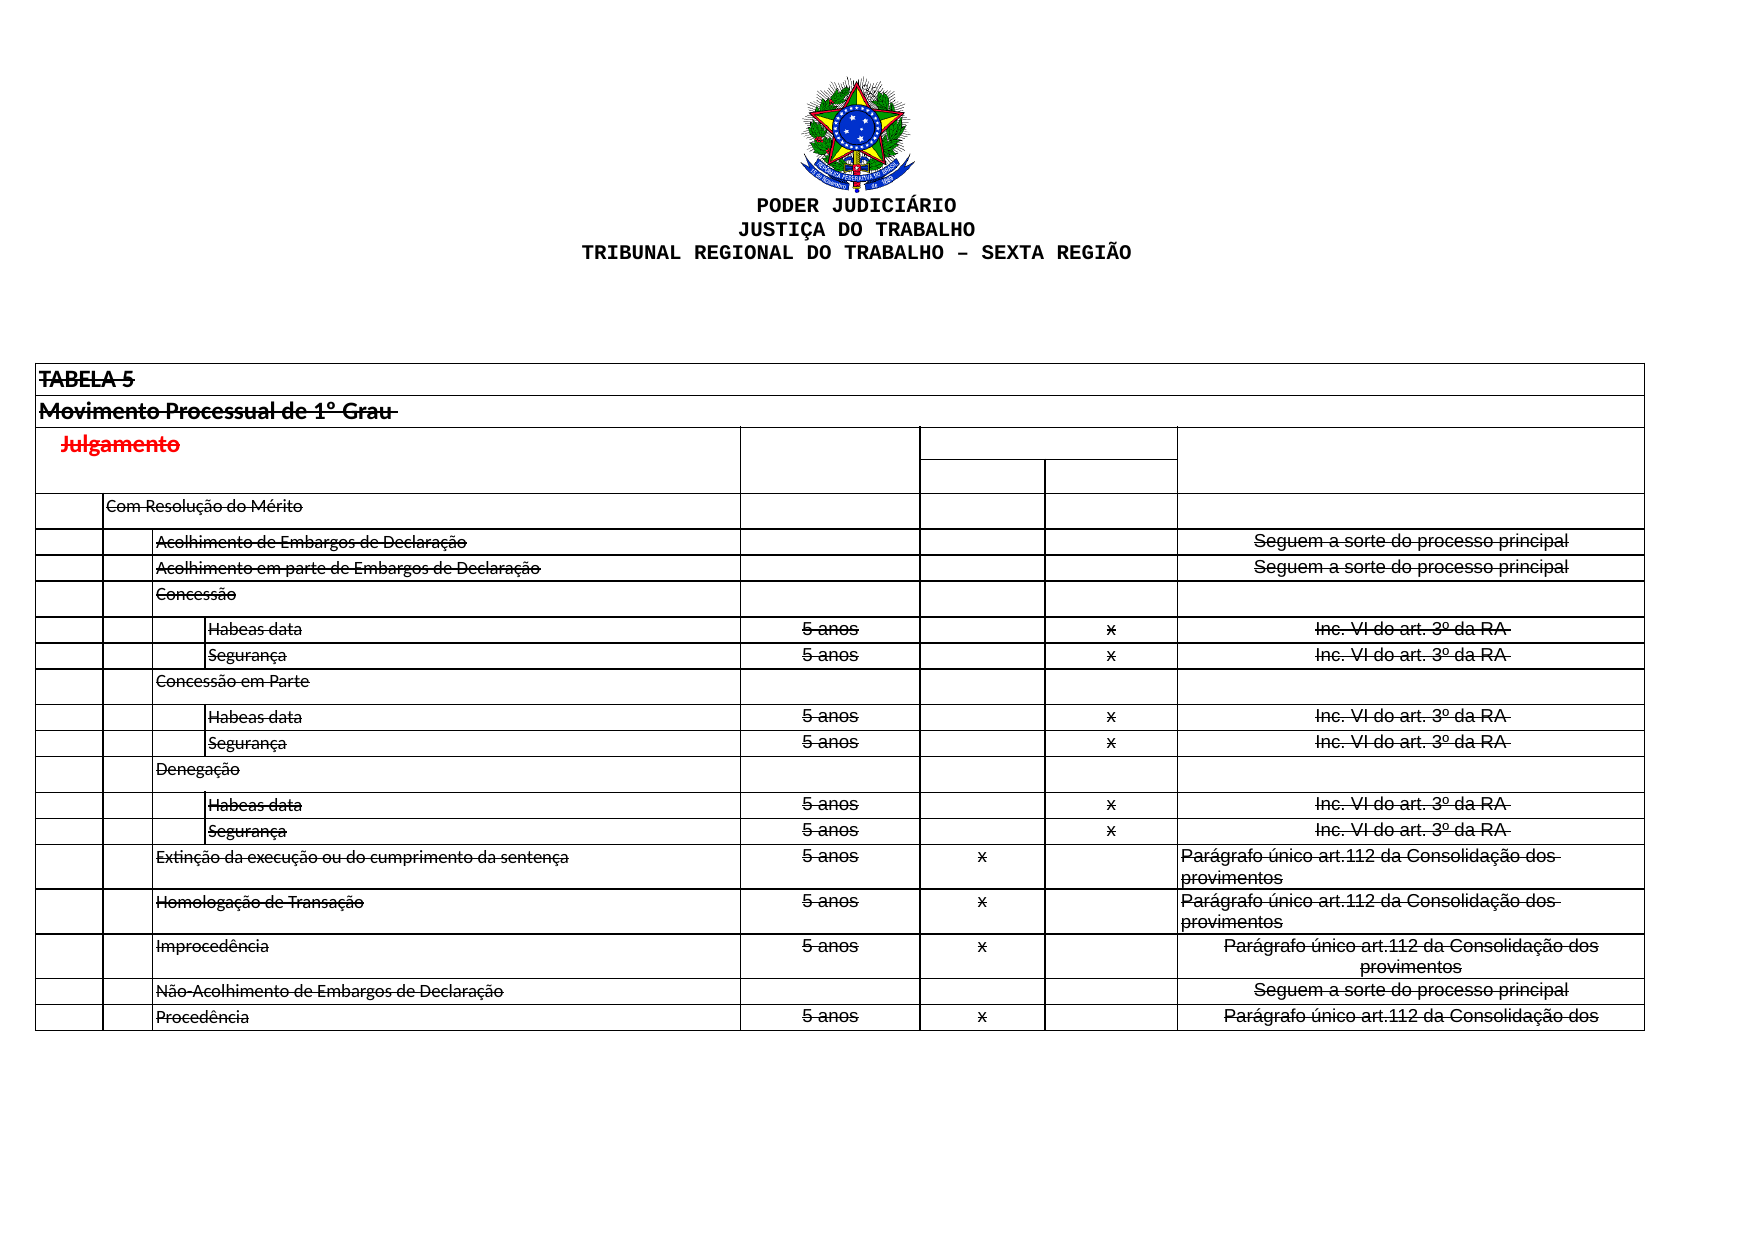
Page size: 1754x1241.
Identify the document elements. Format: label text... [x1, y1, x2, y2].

table_cell [36, 731, 102, 756]
table_cell [1046, 530, 1177, 554]
table_cell Segurança [206, 731, 740, 756]
table_cell Inc. VI do art. 3º da RA [1178, 618, 1644, 642]
table_cell Segurança [206, 819, 740, 843]
table_cell Improcedência [153, 935, 740, 978]
table_cell x [921, 845, 1044, 888]
table_cell Extinção da execução ou do cumprimento da sentença [153, 845, 740, 888]
table_cell [104, 644, 152, 668]
table_cell [103, 459, 153, 493]
table_header TABELA 5 [36, 364, 1644, 394]
table_cell 5 anos [741, 731, 919, 756]
table_cell [1046, 757, 1177, 791]
table_cell [921, 556, 1044, 580]
table_cell [104, 845, 152, 888]
table_cell Inc. VI do art. 3º da RA [1178, 705, 1644, 730]
table_cell [1046, 1005, 1177, 1030]
table_cell [153, 644, 204, 668]
table_cell [104, 530, 152, 554]
table_cell [741, 556, 919, 580]
table_cell [1178, 459, 1644, 493]
table_cell [921, 757, 1044, 791]
table_cell [921, 530, 1044, 554]
table_cell [104, 670, 152, 704]
table_cell [36, 494, 102, 528]
table_cell [741, 757, 919, 791]
table_cell Acolhimento em parte de Embargos de Declaração [153, 556, 740, 580]
table_cell Concessão em Parte [153, 670, 740, 704]
table_cell x [1046, 731, 1177, 756]
table_cell Inc. VI do art. 3º da RA [1178, 793, 1644, 817]
table_cell [1046, 670, 1177, 704]
table_cell [153, 731, 204, 756]
table_cell Inc. VI do art. 3º da RA [1178, 731, 1644, 756]
table_cell [104, 890, 152, 933]
table_cell [153, 459, 205, 493]
table_cell Habeas data [206, 793, 740, 817]
table_cell [36, 582, 102, 616]
table_cell [36, 705, 102, 730]
table_cell [153, 819, 204, 843]
table_cell [741, 494, 919, 528]
table_cell [1046, 494, 1177, 528]
table_cell Procedência [153, 1005, 740, 1030]
table_cell [104, 556, 152, 580]
table_cell Seguem a sorte do processo principal [1178, 530, 1644, 554]
table_cell Acolhimento de Embargos de Declaração [153, 530, 740, 554]
table_cell [921, 582, 1044, 616]
picture [794, 73, 918, 195]
table_cell 5 anos [741, 845, 919, 888]
table_cell [921, 979, 1044, 1004]
table_cell 5 anos [741, 935, 919, 978]
table_cell [921, 494, 1044, 528]
table_cell [36, 459, 103, 493]
table_cell Parágrafo único art.112 da Consolidação dos provimentos [1178, 890, 1644, 933]
table_cell [36, 979, 102, 1004]
table_cell [741, 670, 919, 704]
table_cell [104, 1005, 152, 1030]
table_cell [104, 793, 152, 817]
table_cell [741, 979, 919, 1004]
table_cell x [1046, 793, 1177, 817]
table_cell JUSTIFICATIVA [1178, 428, 1644, 458]
table_cell [153, 618, 204, 642]
table_cell Não-Acolhimento de Embargos de Declaração [153, 979, 740, 1004]
table_cell [153, 793, 204, 817]
table_cell Seguem a sorte do processo principal [1178, 979, 1644, 1004]
table_cell Habeas data [206, 705, 740, 730]
table_cell [36, 530, 102, 554]
table_cell [104, 731, 152, 756]
table_cell [104, 819, 152, 843]
table_cell [104, 979, 152, 1004]
table_cell ELIMINA [921, 460, 1044, 493]
table_cell Com Resolução do Mérito [104, 494, 740, 528]
table_cell x [921, 1005, 1044, 1030]
table_cell Inc. VI do art. 3º da RA [1178, 819, 1644, 843]
table_cell [1178, 494, 1644, 528]
table_cell Prazo de Guarda no Arquivo Intermediário [741, 428, 919, 493]
table_cell [921, 618, 1044, 642]
table_cell Parágrafo único art.112 da Consolidação dos provimentos [1178, 845, 1644, 888]
table_cell Denegação [153, 757, 740, 791]
table_cell [921, 819, 1044, 843]
table_cell [921, 644, 1044, 668]
table_cell [104, 757, 152, 791]
table_cell x [921, 890, 1044, 933]
table_cell [36, 644, 102, 668]
table_cell 5 anos [741, 1005, 919, 1030]
table_cell Inc. VI do art. 3º da RA [1178, 644, 1644, 668]
table_cell [921, 731, 1044, 756]
table_cell [36, 670, 102, 704]
table_cell [104, 705, 152, 730]
table_cell [36, 890, 102, 933]
table_cell [36, 757, 102, 791]
table_cell 5 anos [741, 644, 919, 668]
table_cell Homologação de Transação [153, 890, 740, 933]
table_cell [153, 705, 204, 730]
table_cell Parágrafo único art.112 da Consolidação dos provimentos [1178, 935, 1644, 978]
table_cell [1046, 979, 1177, 1004]
table_cell 5 anos [741, 793, 919, 817]
table_cell 5 anos [741, 890, 919, 933]
table_cell Movimento Processual de 1º Grau [36, 396, 1644, 426]
table_cell [921, 705, 1044, 730]
table_cell Destinação Final [921, 428, 1177, 458]
table_cell [205, 459, 740, 493]
table_cell [741, 582, 919, 616]
table_cell Segurança [206, 644, 740, 668]
table_cell [104, 618, 152, 642]
table_cell x [1046, 705, 1177, 730]
table_cell [104, 935, 152, 978]
table_cell 5 anos [741, 819, 919, 843]
table_cell Seguem a sorte do processo principal [1178, 556, 1644, 580]
table_cell [921, 793, 1044, 817]
table_cell x [1046, 819, 1177, 843]
table_cell x [1046, 644, 1177, 668]
table_cell [36, 935, 102, 978]
table_cell [1046, 582, 1177, 616]
table_cell [36, 1005, 102, 1030]
table_cell 5 anos [741, 705, 919, 730]
table_cell [205, 428, 740, 458]
table_cell Habeas data [206, 618, 740, 642]
table_cell x [1046, 618, 1177, 642]
table_cell PRESERVA [1046, 460, 1177, 493]
table_cell Concessão [153, 582, 740, 616]
table_cell Julgamento [36, 428, 205, 458]
table_cell [36, 819, 102, 843]
table_cell [1046, 890, 1177, 933]
table_cell x [921, 935, 1044, 978]
table_cell [1046, 935, 1177, 978]
table_cell [921, 670, 1044, 704]
table_cell [1178, 670, 1644, 704]
table_cell 5 anos [741, 618, 919, 642]
table_cell [1178, 757, 1644, 791]
table_cell [36, 793, 102, 817]
table_cell [36, 556, 102, 580]
table_cell [36, 845, 102, 888]
table_cell [1178, 582, 1644, 616]
table_cell [741, 530, 919, 554]
table_cell Parágrafo único art.112 da Consolidação dos [1178, 1005, 1644, 1030]
table_cell [1046, 845, 1177, 888]
table_cell [104, 582, 152, 616]
table_cell [36, 618, 102, 642]
table_cell [1046, 556, 1177, 580]
